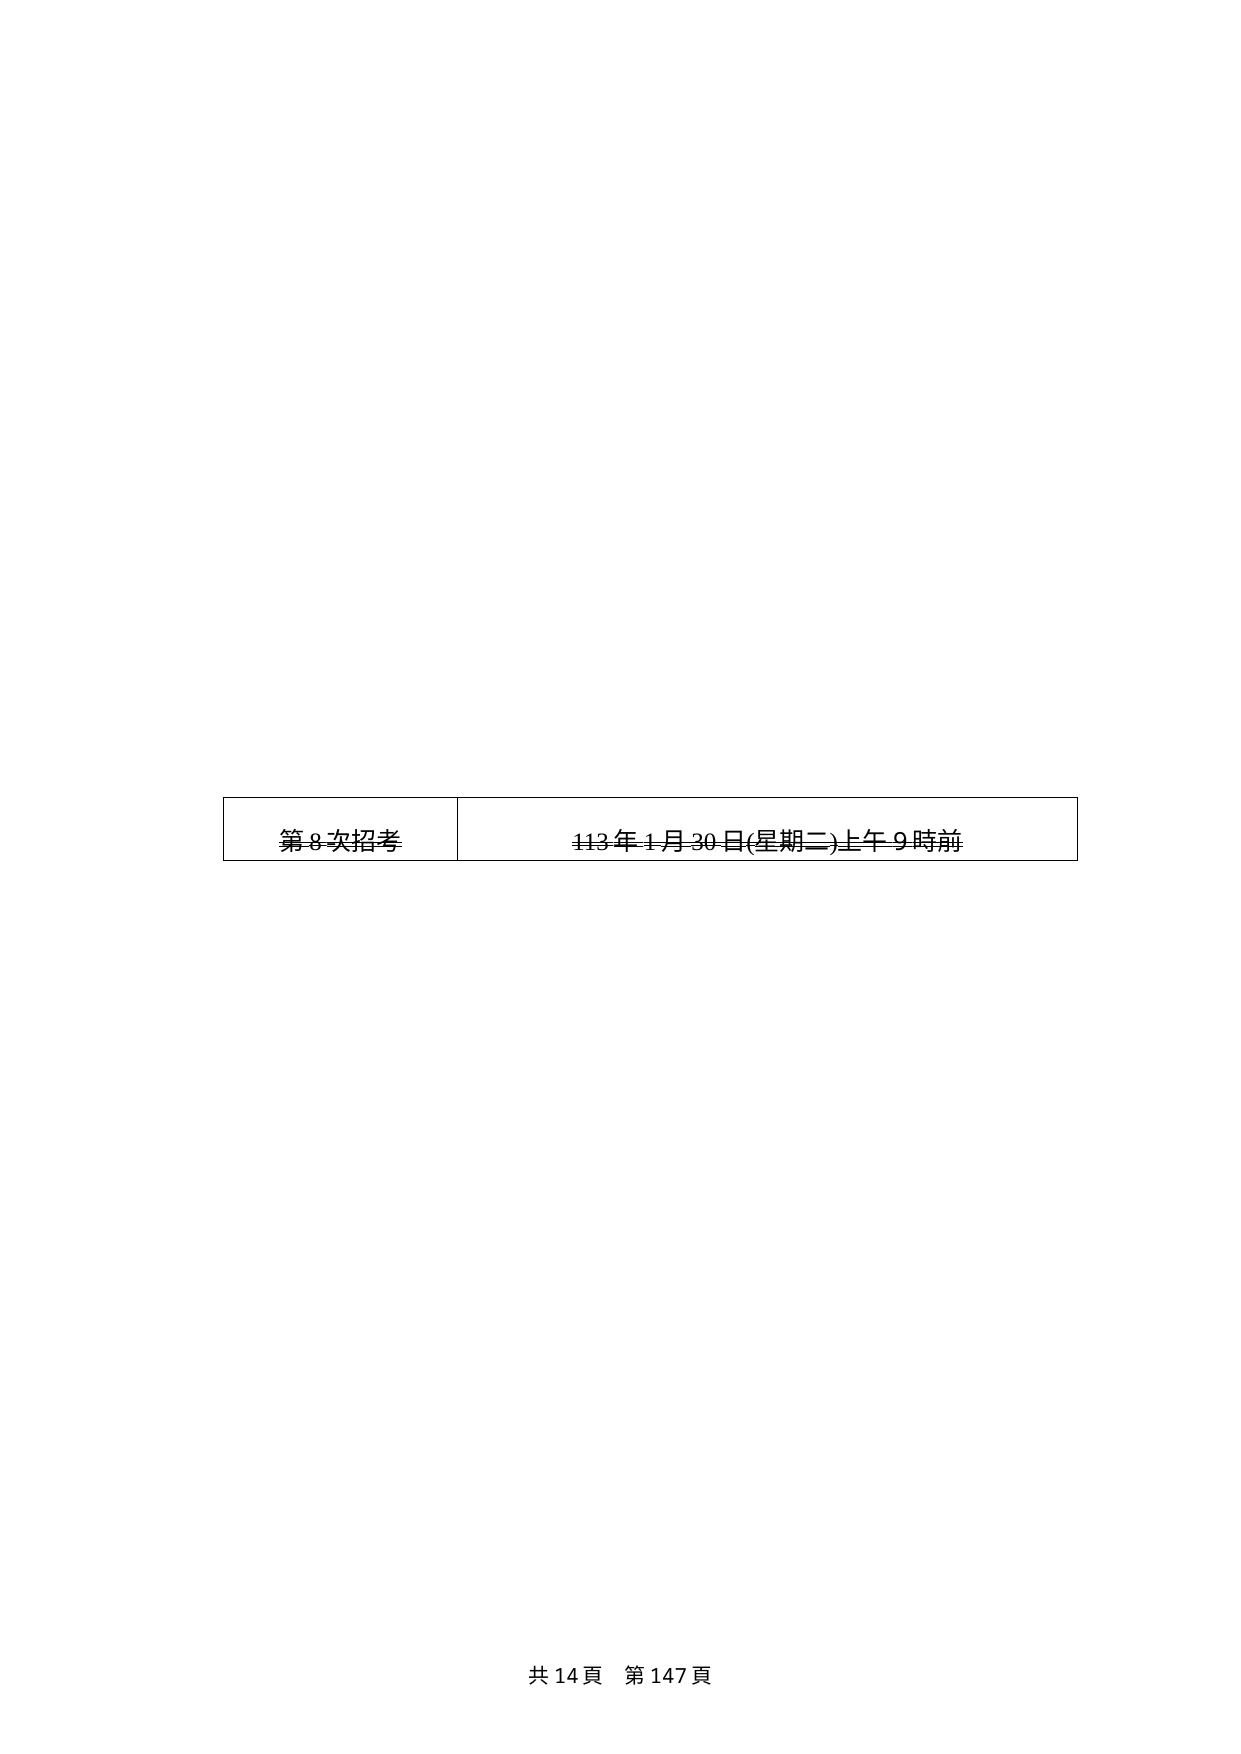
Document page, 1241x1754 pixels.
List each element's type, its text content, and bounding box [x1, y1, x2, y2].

table_cell 第8次招考 [224, 798, 457, 860]
table_cell 113年1月30日(星期二)上午9時前 [458, 798, 1077, 860]
